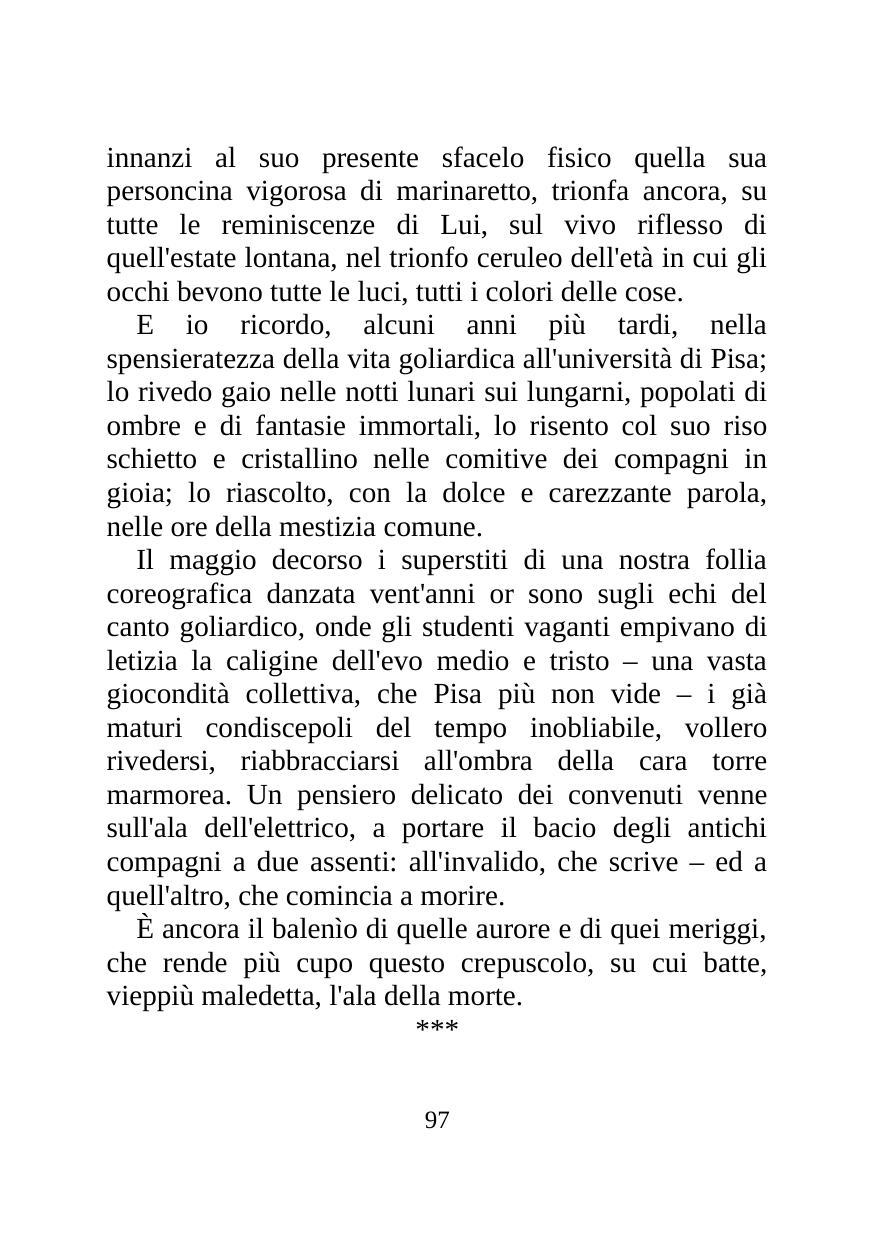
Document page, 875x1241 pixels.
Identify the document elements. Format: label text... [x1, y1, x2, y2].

text E io ricordo, alcuni anni più tardi, nella spensieratezza della vita goliardica all'università di Pisa; lo rivedo gaio nelle notti lunari sui lungarni, popolati di ombre e di fantasie immortali, lo risento col suo riso schietto e cristallino nelle comitive dei compagni in gioia; lo riascolto, con la dolce e carezzante parola, nelle ore della mestizia comune. [106, 307, 768, 542]
text È ancora il balenìo di quelle aurore e di quei meriggi, che rende più cupo questo crepuscolo, su cui batte, vieppiù maledetta, l'ala della morte. [106, 911, 768, 1012]
text *** [106, 1012, 768, 1045]
text Il maggio decorso i superstiti di una nostra follia coreografica danzata vent'anni or sono sugli echi del canto goliardico, onde gli studenti vaganti empivano di letizia la caligine dell'evo medio e tristo – una vasta giocondità collettiva, che Pisa più non vide – i già maturi condiscepoli del tempo inobliabile, vollero rivedersi, riabbracciarsi all'ombra della cara torre marmorea. Un pensiero delicato dei convenuti venne sull'ala dell'elettrico, a portare il bacio degli antichi compagni a due assenti: all'invalido, che scrive – ed a quell'altro, che comincia a morire. [106, 542, 768, 911]
text innanzi al suo presente sfacelo fisico quella sua personcina vigorosa di marinaretto, trionfa ancora, su tutte le reminiscenze di Lui, sul vivo riflesso di quell'estate lontana, nel trionfo ceruleo dell'età in cui gli occhi bevono tutte le luci, tutti i colori delle cose. [106, 140, 768, 307]
